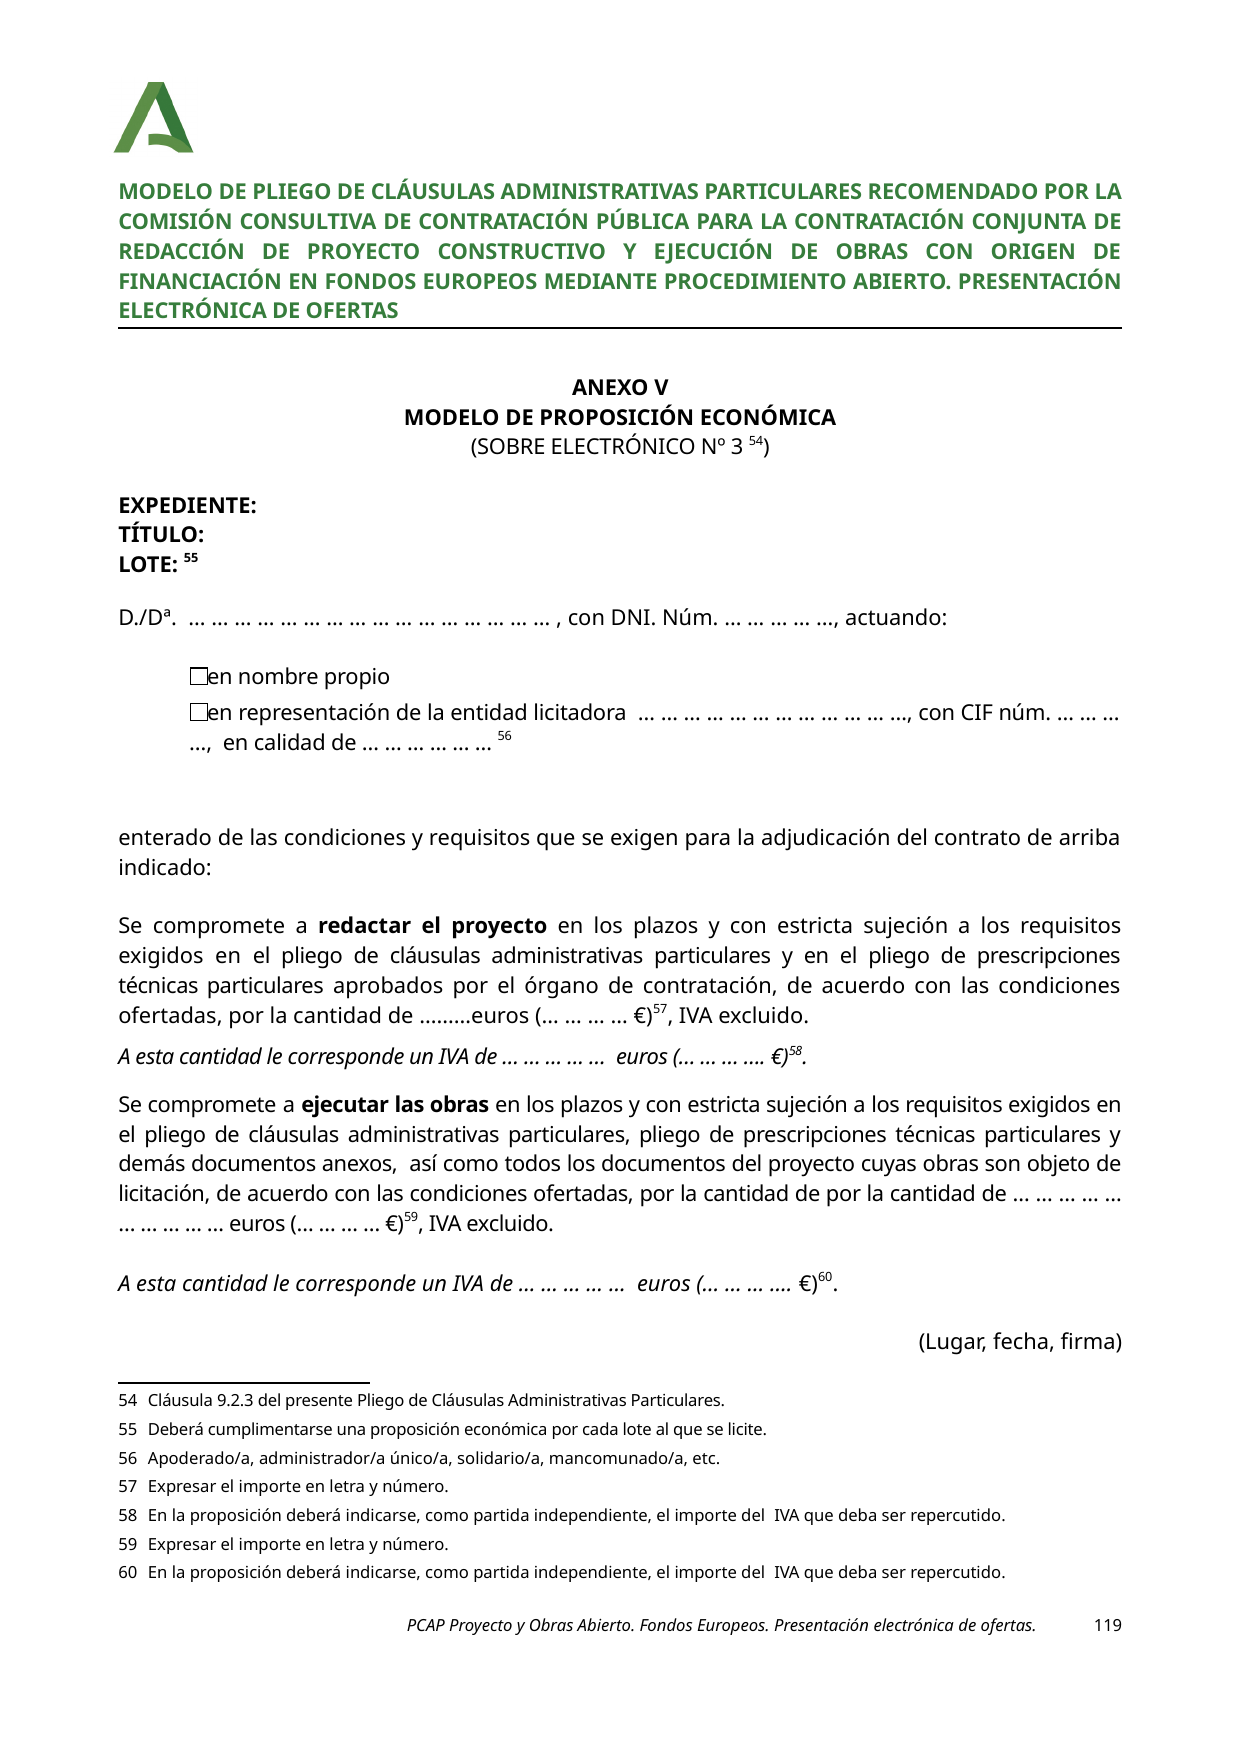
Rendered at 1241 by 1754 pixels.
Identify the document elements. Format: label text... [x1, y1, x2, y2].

text Expresar el importe en letra y número. [118, 1475, 1122, 1498]
text D./Dª. … … … … … … … … … … … … … … … … , con DNI. Núm. … … … … …, actuando: [118, 602, 1122, 631]
text EXPEDIENTE: [118, 489, 1122, 519]
text en representación de la entidad licitadora … … … … … … … … … … … …, con CIF núm. … … … …, en calidad de … … … … … … [189, 697, 1122, 757]
text (SOBRE ELECTRÓNICO Nº 3 ) [118, 431, 1122, 461]
text enterado de las condiciones y requisitos que se exigen para la adjudicación del contrato de arriba indicado: [118, 822, 1122, 882]
text Cláusula 9.2.3 del presente Pliego de Cláusulas Administrativas Particulares. [118, 1389, 1122, 1412]
text LOTE: [118, 549, 1122, 579]
text Apoderado/a, administrador/a único/a, solidario/a, mancomunado/a, etc. [118, 1446, 1122, 1469]
text Se compromete a redactar el proyecto en los plazos y con estricta sujeción a los requisitos exigidos en el pliego de cláusulas administrativas particulares y en el pliego de prescripciones técnicas particulares aprobados por el órgano de contratación, de acuerdo con las condiciones ofertadas, por la cantidad de ………euros (… … … … €), IVA excluido. [118, 910, 1122, 1029]
text MODELO DE PLIEGO DE CLÁUSULAS ADMINISTRATIVAS PARTICULARES RECOMENDADO POR LA COMISIÓN CONSULTIVA DE CONTRATACIÓN PÚBLICA PARA LA CONTRATACIÓN CONJUNTA DE REDACCIÓN DE PROYECTO CONSTRUCTIVO Y EJECUCIÓN DE OBRAS CON ORIGEN DE FINANCIACIÓN EN FONDOS EUROPEOS MEDIANTE PROCEDIMIENTO ABIERTO. PRESENTACIÓN ELECTRÓNICA DE OFERTAS [118, 176, 1122, 327]
text Expresar el importe en letra y número. [118, 1532, 1122, 1555]
text en nombre propio [189, 661, 1122, 691]
text A esta cantidad le corresponde un IVA de … … … … … euros (… … … …. €). [118, 1041, 1122, 1071]
text ANEXO V [118, 372, 1122, 402]
text A esta cantidad le corresponde un IVA de … … … … … euros (… … … …. €). [118, 1267, 1122, 1297]
text Deberá cumplimentarse una proposición económica por cada lote al que se licite. [118, 1418, 1122, 1440]
text TÍTULO: [118, 519, 1122, 549]
text En la proposición deberá indicarse, como partida independiente, el importe del IVA que deba ser repercutido. [118, 1561, 1122, 1584]
text En la proposición deberá indicarse, como partida independiente, el importe del IVA que deba ser repercutido. [118, 1504, 1122, 1526]
text MODELO DE PROPOSICIÓN ECONÓMICA [118, 402, 1122, 431]
text (Lugar, fecha, firma) [118, 1326, 1122, 1356]
picture [109, 77, 198, 157]
text Se compromete a ejecutar las obras en los plazos y con estricta sujeción a los requisitos exigidos en el pliego de cláusulas administrativas particulares, pliego de prescripciones técnicas particulares y demás documentos anexos, así como todos los documentos del proyecto cuyas obras son objeto de licitación, de acuerdo con las condiciones ofertadas, por la cantidad de por la cantidad de … … … … … … … … … … euros (… … … … €), IVA excluido. [118, 1089, 1122, 1238]
